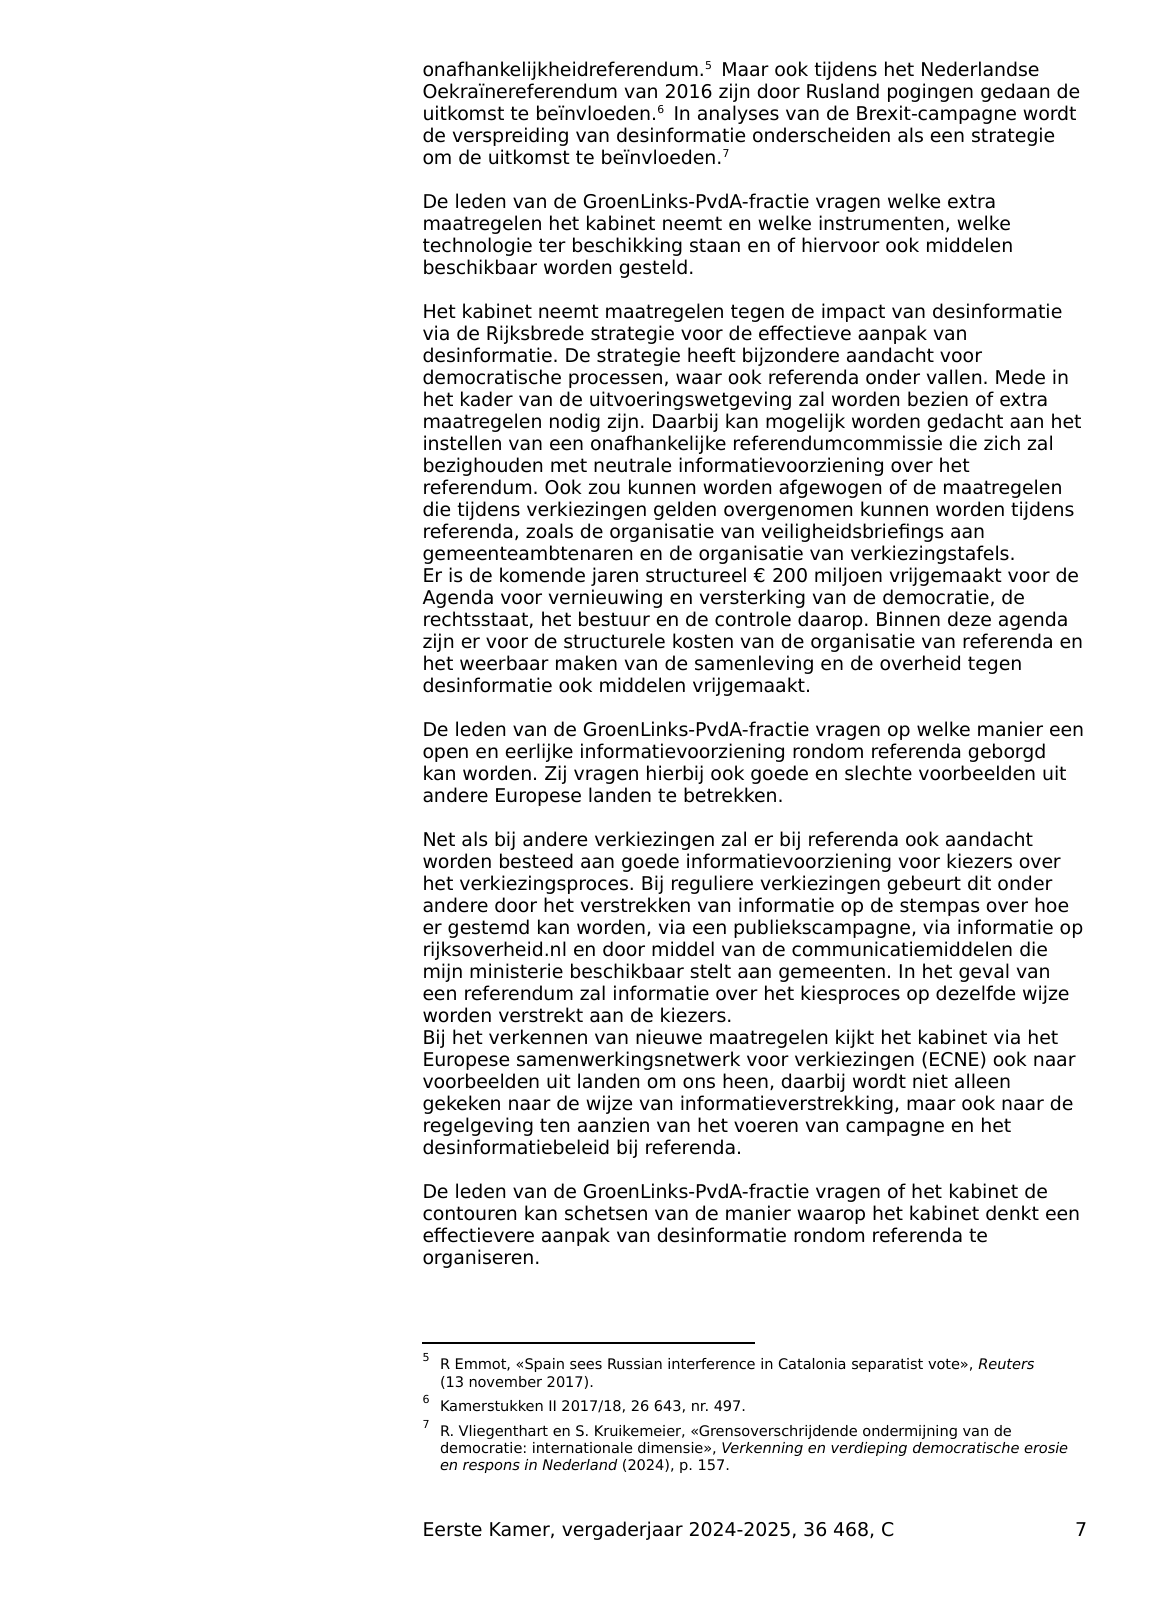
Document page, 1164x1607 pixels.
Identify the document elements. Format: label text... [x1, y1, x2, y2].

text Bij het verkennen van nieuwe maatregelen kijkt het kabinet via het Europese samenwerkingsnetwerk voor verkiezingen (ECNE) ook naar voorbeelden uit landen om ons heen, daarbij wordt niet alleen gekeken naar de wijze van informatieverstrekking, maar ook naar de regelgeving ten aanzien van het voeren van campagne en het desinformatiebeleid bij referenda. [422, 1027, 1087, 1159]
text R. Vliegenthart en S. Kruikemeier, «Grensoverschrijdende ondermijning van de democratie: internationale dimensie», Verkenning en verdieping democratische erosie en respons in Nederland (2024), p. 157. [422, 1418, 1087, 1474]
text Kamerstukken II 2017/18, 26 643, nr. 497. [422, 1393, 1087, 1416]
text De leden van de GroenLinks-PvdA-fractie vragen welke extra maatregelen het kabinet neemt en welke instrumenten, welke technologie ter beschikking staan en of hiervoor ook middelen beschikbaar worden gesteld. [422, 191, 1087, 279]
text Er is de komende jaren structureel € 200 miljoen vrijgemaakt voor de Agenda voor vernieuwing en versterking van de democratie, de rechtsstaat, het bestuur en de controle daarop. Binnen deze agenda zijn er voor de structurele kosten van de organisatie van referenda en het weerbaar maken van de samenleving en de overheid tegen desinformatie ook middelen vrijgemaakt. [422, 565, 1087, 697]
text onafhankelijkheidreferendum. Maar ook tijdens het Nederlandse Oekraïnereferendum van 2016 zijn door Rusland pogingen gedaan de uitkomst te beïnvloeden. In analyses van de Brexit-campagne wordt de verspreiding van desinformatie onderscheiden als een strategie om de uitkomst te beïnvloeden. [422, 59, 1087, 169]
text R Emmot, «Spain sees Russian interference in Catalonia separatist vote», Reuters (13 november 2017). [422, 1352, 1087, 1391]
text De leden van de GroenLinks-PvdA-fractie vragen op welke manier een open en eerlijke informatievoorziening rondom referenda geborgd kan worden. Zij vragen hierbij ook goede en slechte voorbeelden uit andere Europese landen te betrekken. [422, 719, 1087, 807]
text Het kabinet neemt maatregelen tegen de impact van desinformatie via de Rijksbrede strategie voor de effectieve aanpak van desinformatie. De strategie heeft bijzondere aandacht voor democratische processen, waar ook referenda onder vallen. Mede in het kader van de uitvoeringswetgeving zal worden bezien of extra maatregelen nodig zijn. Daarbij kan mogelijk worden gedacht aan het instellen van een onafhankelijke referendumcommissie die zich zal bezighouden met neutrale informatievoorziening over het referendum. Ook zou kunnen worden afgewogen of de maatregelen die tijdens verkiezingen gelden overgenomen kunnen worden tijdens referenda, zoals de organisatie van veiligheidsbriefings aan gemeenteambtenaren en de organisatie van verkiezingstafels. [422, 301, 1087, 565]
text Net als bij andere verkiezingen zal er bij referenda ook aandacht worden besteed aan goede informatievoorziening voor kiezers over het verkiezingsproces. Bij reguliere verkiezingen gebeurt dit onder andere door het verstrekken van informatie op de stempas over hoe er gestemd kan worden, via een publiekscampagne, via informatie op rijksoverheid.nl en door middel van de communicatiemiddelen die mijn ministerie beschikbaar stelt aan gemeenten. In het geval van een referendum zal informatie over het kiesproces op dezelfde wijze worden verstrekt aan de kiezers. [422, 829, 1087, 1027]
text De leden van de GroenLinks-PvdA-fractie vragen of het kabinet de contouren kan schetsen van de manier waarop het kabinet denkt een effectievere aanpak van desinformatie rondom referenda te organiseren. [422, 1181, 1087, 1269]
